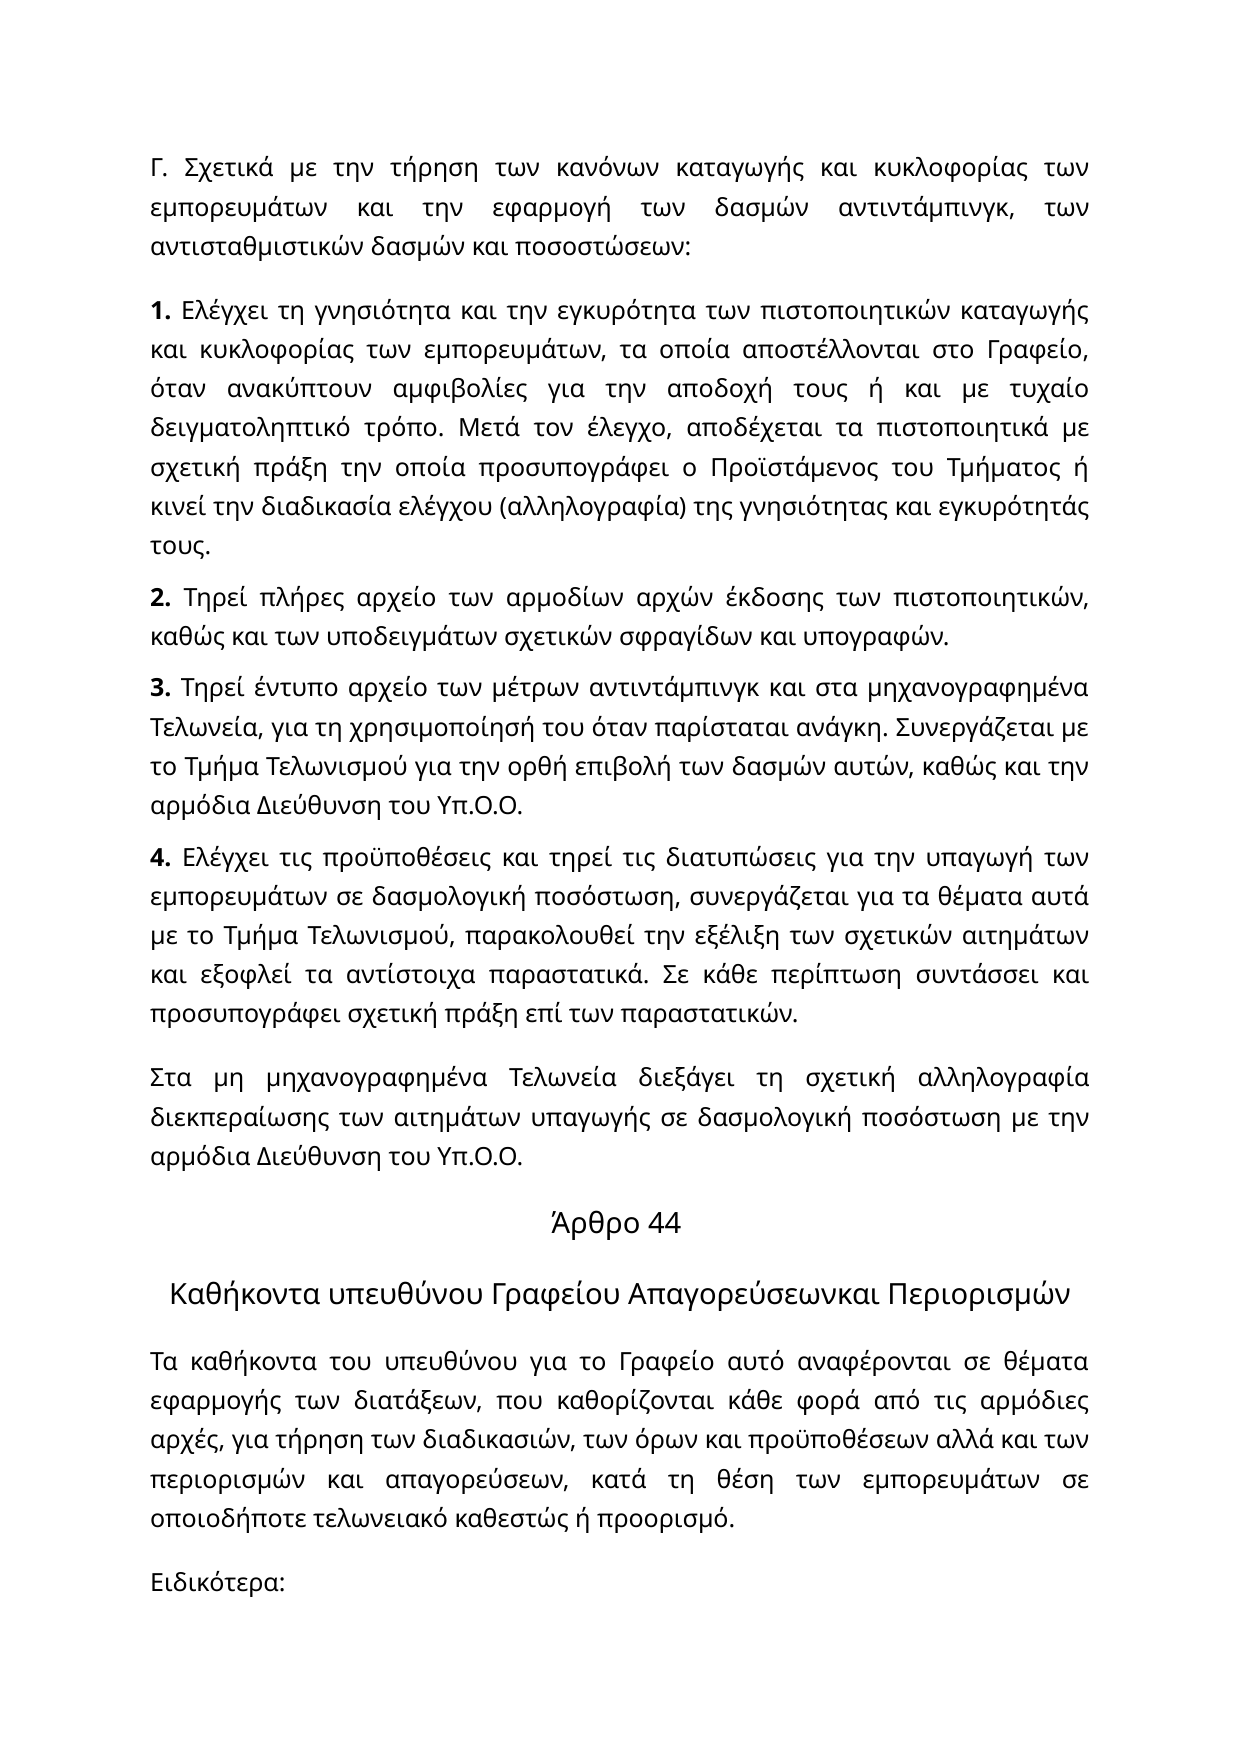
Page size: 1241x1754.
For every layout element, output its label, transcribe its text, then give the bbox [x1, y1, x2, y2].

text Στα μη μηχανογραφημένα Τελωνεία διεξάγει τη σχετική αλληλογραφία διεκπεραίωσης των αιτημάτων υπαγωγής σε δασμολογική ποσόστωση με την αρμόδια Διεύθυνση του Υπ.Ο.Ο. [150, 1060, 1090, 1172]
subtitle Καθήκοντα υπευθύνου Γραφείου Απαγορεύσεωνκαι Περιορισμών [150, 1273, 1090, 1313]
subtitle Άρθρο 44 [150, 1202, 1090, 1242]
text Τα καθήκοντα του υπευθύνου για το Γραφείο αυτό αναφέρονται σε θέματα εφαρμογής των διατάξεων, που καθορίζονται κάθε φορά από τις αρμόδιες αρχές, για τήρηση των διαδικασιών, των όρων και προϋποθέσεων αλλά και των περιορισμών και απαγορεύσεων, κατά τη θέση των εμπορευμάτων σε οποιοδήποτε τελωνειακό καθεστώς ή προορισμό. [150, 1344, 1090, 1534]
text 4. Ελέγχει τις προϋποθέσεις και τηρεί τις διατυπώσεις για την υπαγωγή των εμπορευμάτων σε δασμολογική ποσόστωση, συνεργάζεται για τα θέματα αυτά με το Τμήμα Τελωνισμού, παρακολουθεί την εξέλιξη των σχετικών αιτημάτων και εξοφλεί τα αντίστοιχα παραστατικά. Σε κάθε περίπτωση συντάσσει και προσυπογράφει σχετική πράξη επί των παραστατικών. [150, 839, 1090, 1030]
text 1. Ελέγχει τη γνησιότητα και την εγκυρότητα των πιστοποιητικών καταγωγής και κυκλοφορίας των εμπορευμάτων, τα οποία αποστέλλονται στο Γραφείο, όταν ανακύπτουν αμφιβολίες για την αποδοχή τους ή και με τυχαίο δειγματοληπτικό τρόπο. Μετά τον έλεγχο, αποδέχεται τα πιστοποιητικά με σχετική πράξη την οποία προσυπογράφει ο Προϊστάμενος του Τμήματος ή κινεί την διαδικασία ελέγχου (αλληλογραφία) της γνησιότητας και εγκυρότητάς τους. [150, 292, 1090, 562]
text 3. Τηρεί έντυπο αρχείο των μέτρων αντιντάμπινγκ και στα μηχανογραφημένα Τελωνεία, για τη χρησιμοποίησή του όταν παρίσταται ανάγκη. Συνεργάζεται με το Τμήμα Τελωνισμού για την ορθή επιβολή των δασμών αυτών, καθώς και την αρμόδια Διεύθυνση του Υπ.Ο.Ο. [150, 670, 1090, 822]
text Γ. Σχετικά με την τήρηση των κανόνων καταγωγής και κυκλοφορίας των εμπορευμάτων και την εφαρμογή των δασμών αντιντάμπινγκ, των αντισταθμιστικών δασμών και ποσοστώσεων: [150, 150, 1090, 262]
text 2. Τηρεί πλήρες αρχείο των αρμοδίων αρχών έκδοσης των πιστοποιητικών, καθώς και των υποδειγμάτων σχετικών σφραγίδων και υπογραφών. [150, 579, 1090, 652]
text Ειδικότερα: [150, 1564, 1090, 1599]
